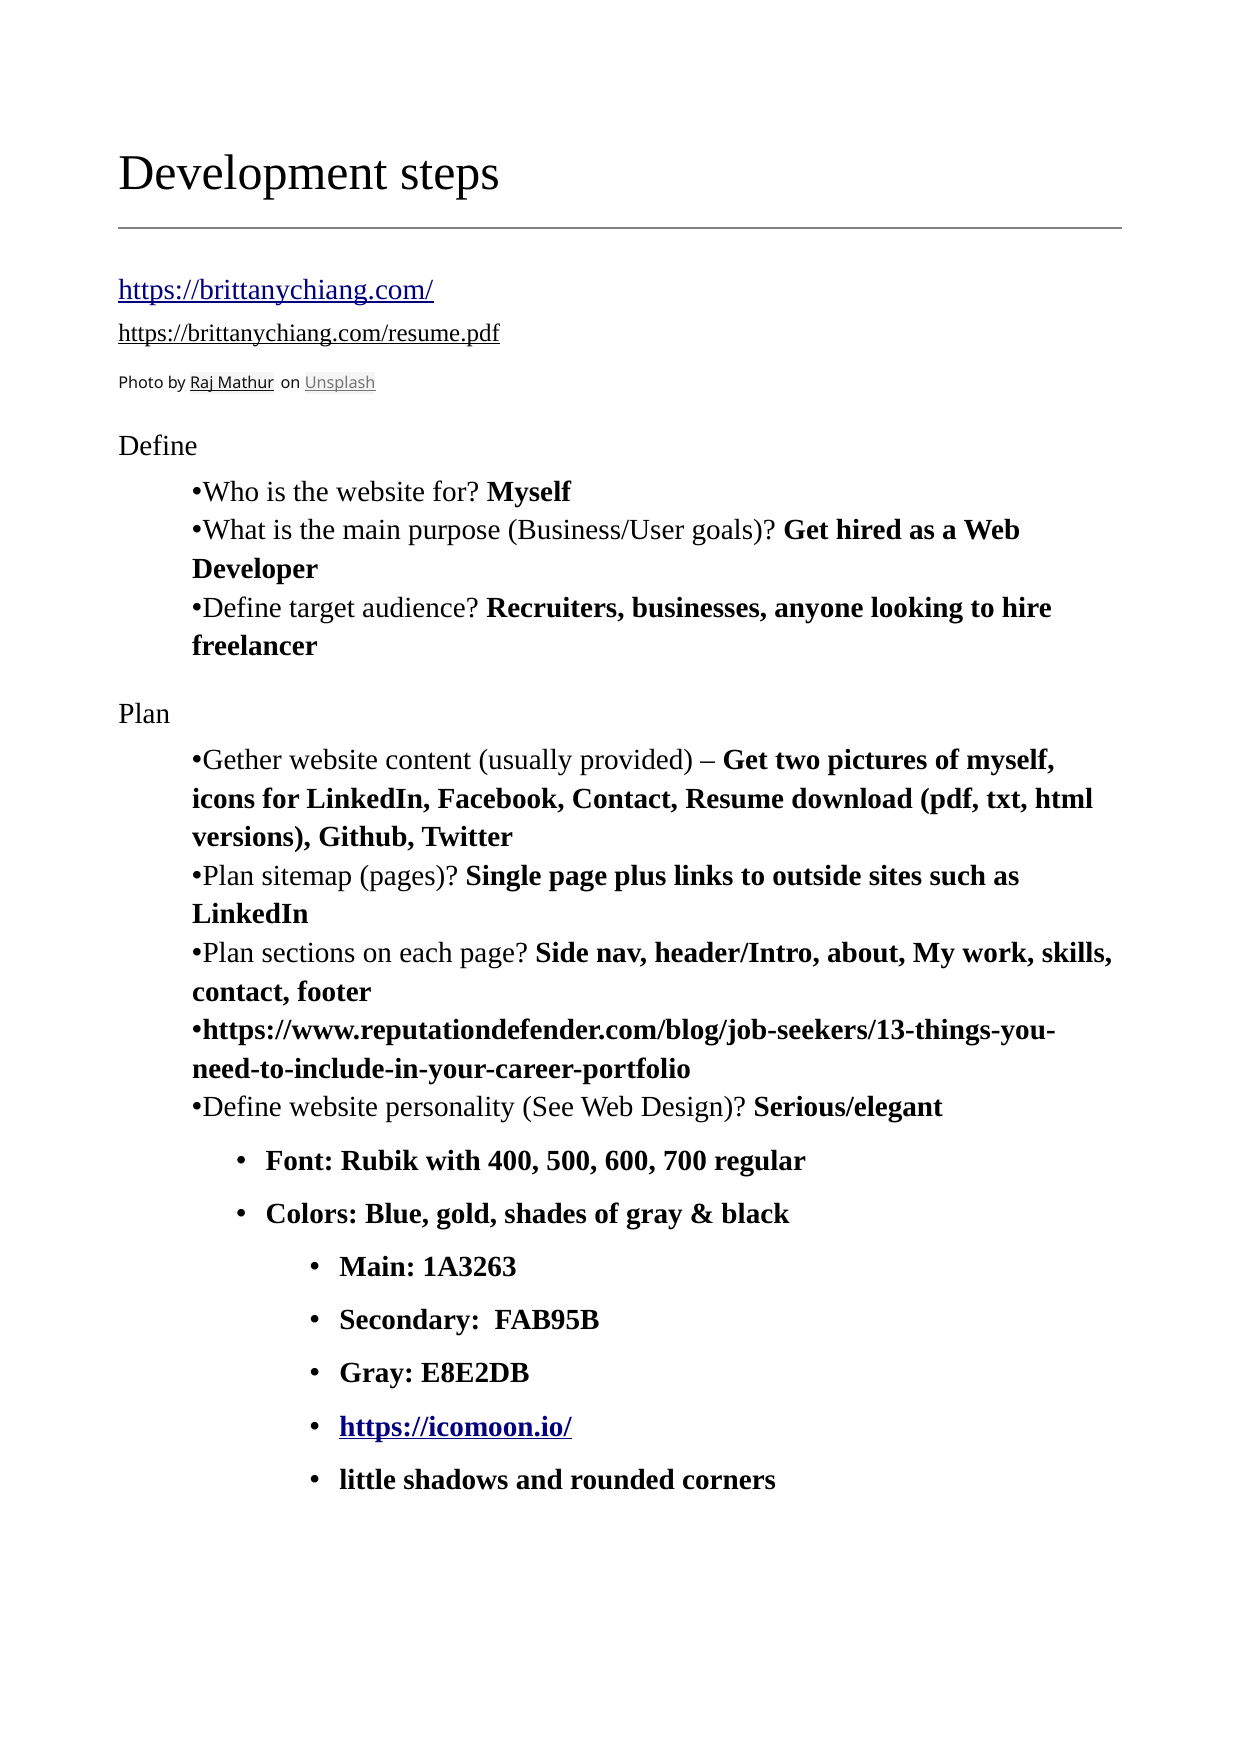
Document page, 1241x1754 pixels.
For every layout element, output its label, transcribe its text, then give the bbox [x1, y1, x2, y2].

subtitle https://brittanychiang.com/ [118, 272, 1122, 306]
list Gether website content (usually provided) – Get two pictures of myself, icons for LinkedIn, Facebook, Contact, Resume download (pdf, txt, html versions), Github, Twitter [118, 742, 1122, 853]
list little shadows and rounded corners [309, 1462, 1122, 1496]
list Secondary: FAB95B [309, 1302, 1122, 1336]
text Photo by Raj Mathur on Unsplash [118, 366, 1122, 394]
list Plan sitemap (pages)? Single page plus links to outside sites such as LinkedIn [118, 858, 1122, 930]
subtitle Plan [118, 696, 1122, 729]
list Main: 1A3263 [309, 1249, 1122, 1283]
list Plan sections on each page? Side nav, header/Intro, about, My work, skills, contact, footer [118, 935, 1122, 1007]
list https://www.reputationdefender.com/blog/job-seekers/13-things-you-need-to-include-in-your-career-portfolio [118, 1012, 1122, 1084]
list https://icomoon.io/ [309, 1409, 1122, 1442]
subtitle Define [118, 428, 1122, 461]
list Define target audience? Recruiters, businesses, anyone looking to hire freelancer [118, 590, 1122, 662]
text https://brittanychiang.com/resume.pdf [118, 318, 1122, 347]
list Define website personality (See Web Design)? Serious/elegant [118, 1089, 1122, 1123]
list What is the main purpose (Business/User goals)? Get hired as a Web Developer [118, 512, 1122, 585]
list Who is the website for? Myself [118, 474, 1122, 507]
list Font: Rubik with 400, 500, 600, 700 regular [236, 1143, 1122, 1176]
subtitle Development steps [118, 143, 1122, 201]
list Colors: Blue, gold, shades of gray & black [236, 1196, 1122, 1229]
list Gray: E8E2DB [309, 1356, 1122, 1389]
